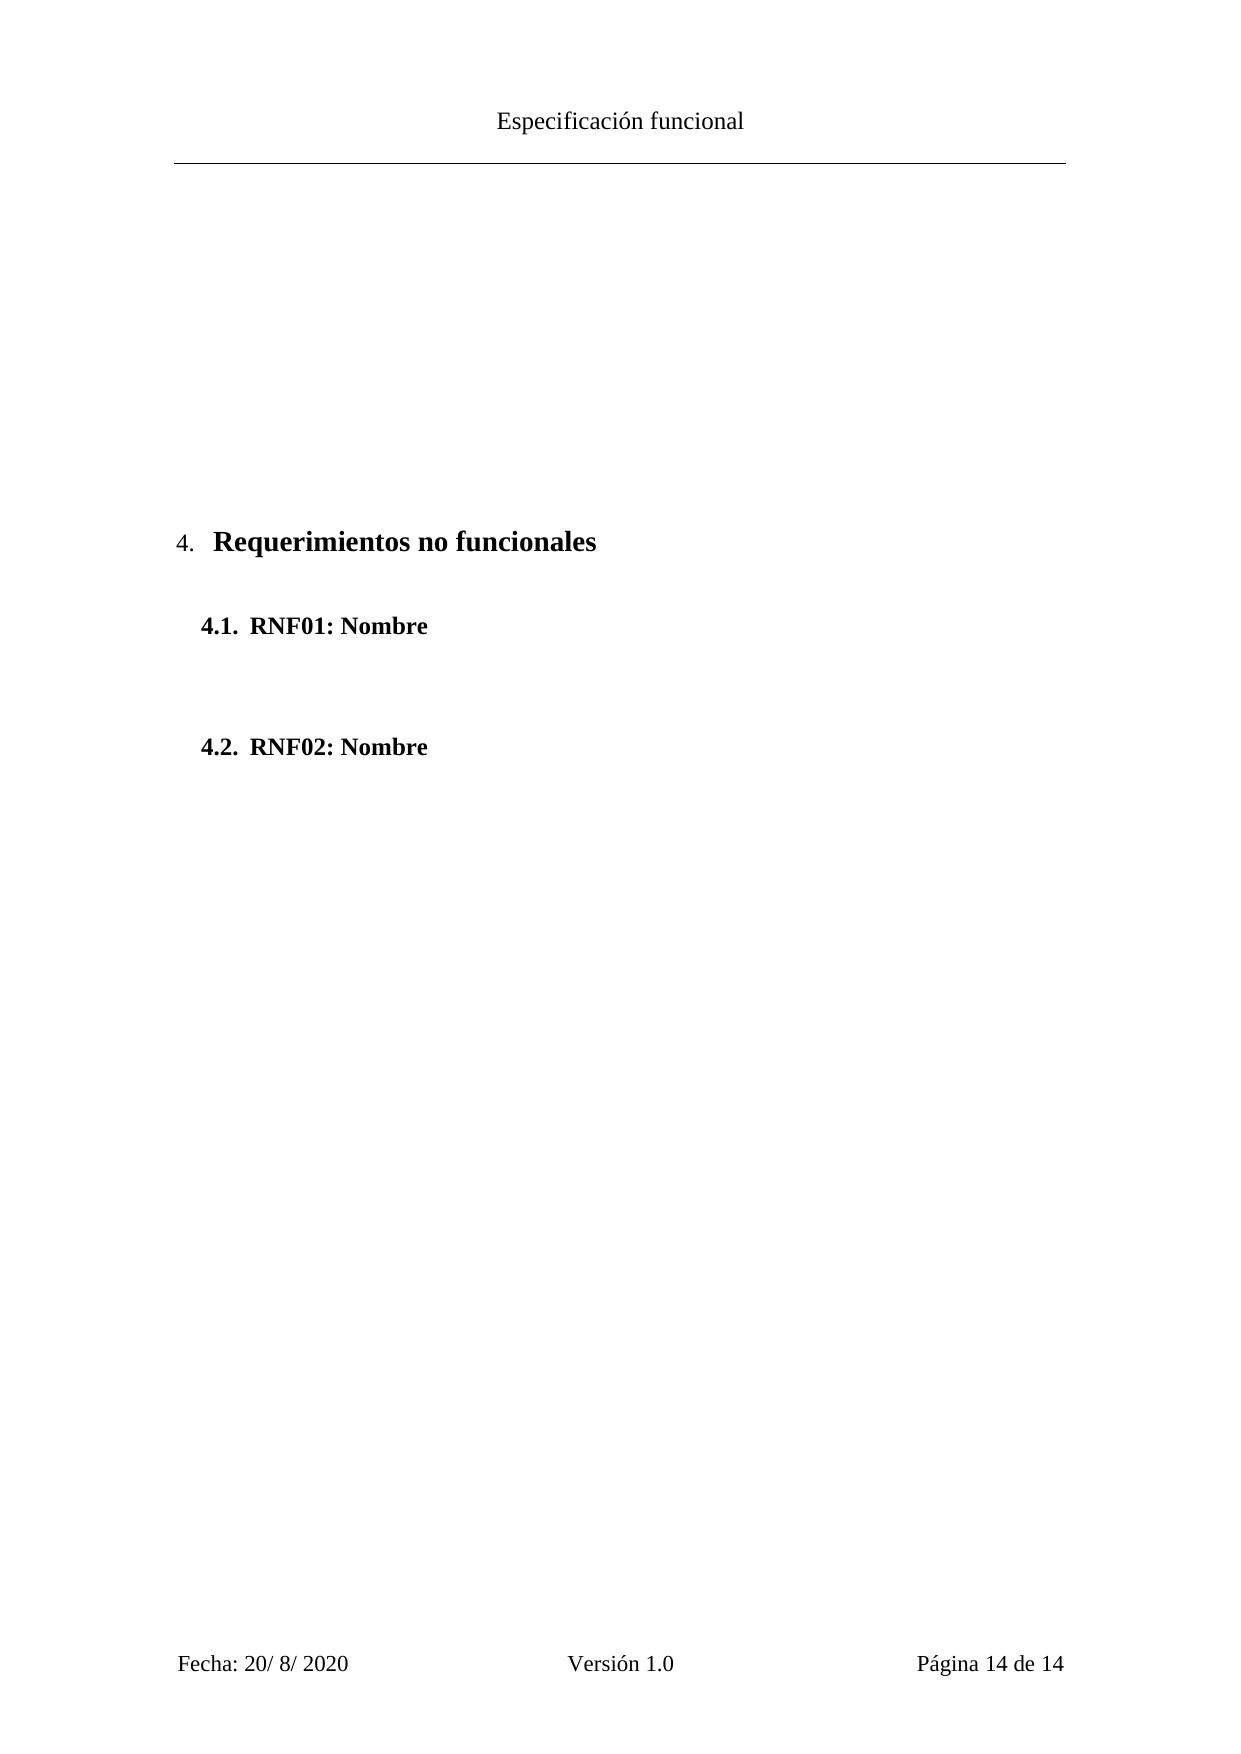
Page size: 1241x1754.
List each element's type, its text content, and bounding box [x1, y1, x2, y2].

subtitle Requerimientos no funcionales [176, 524, 1069, 558]
subtitle RNF01: Nombre [201, 611, 1063, 640]
subtitle RNF02: Nombre [201, 732, 1063, 761]
